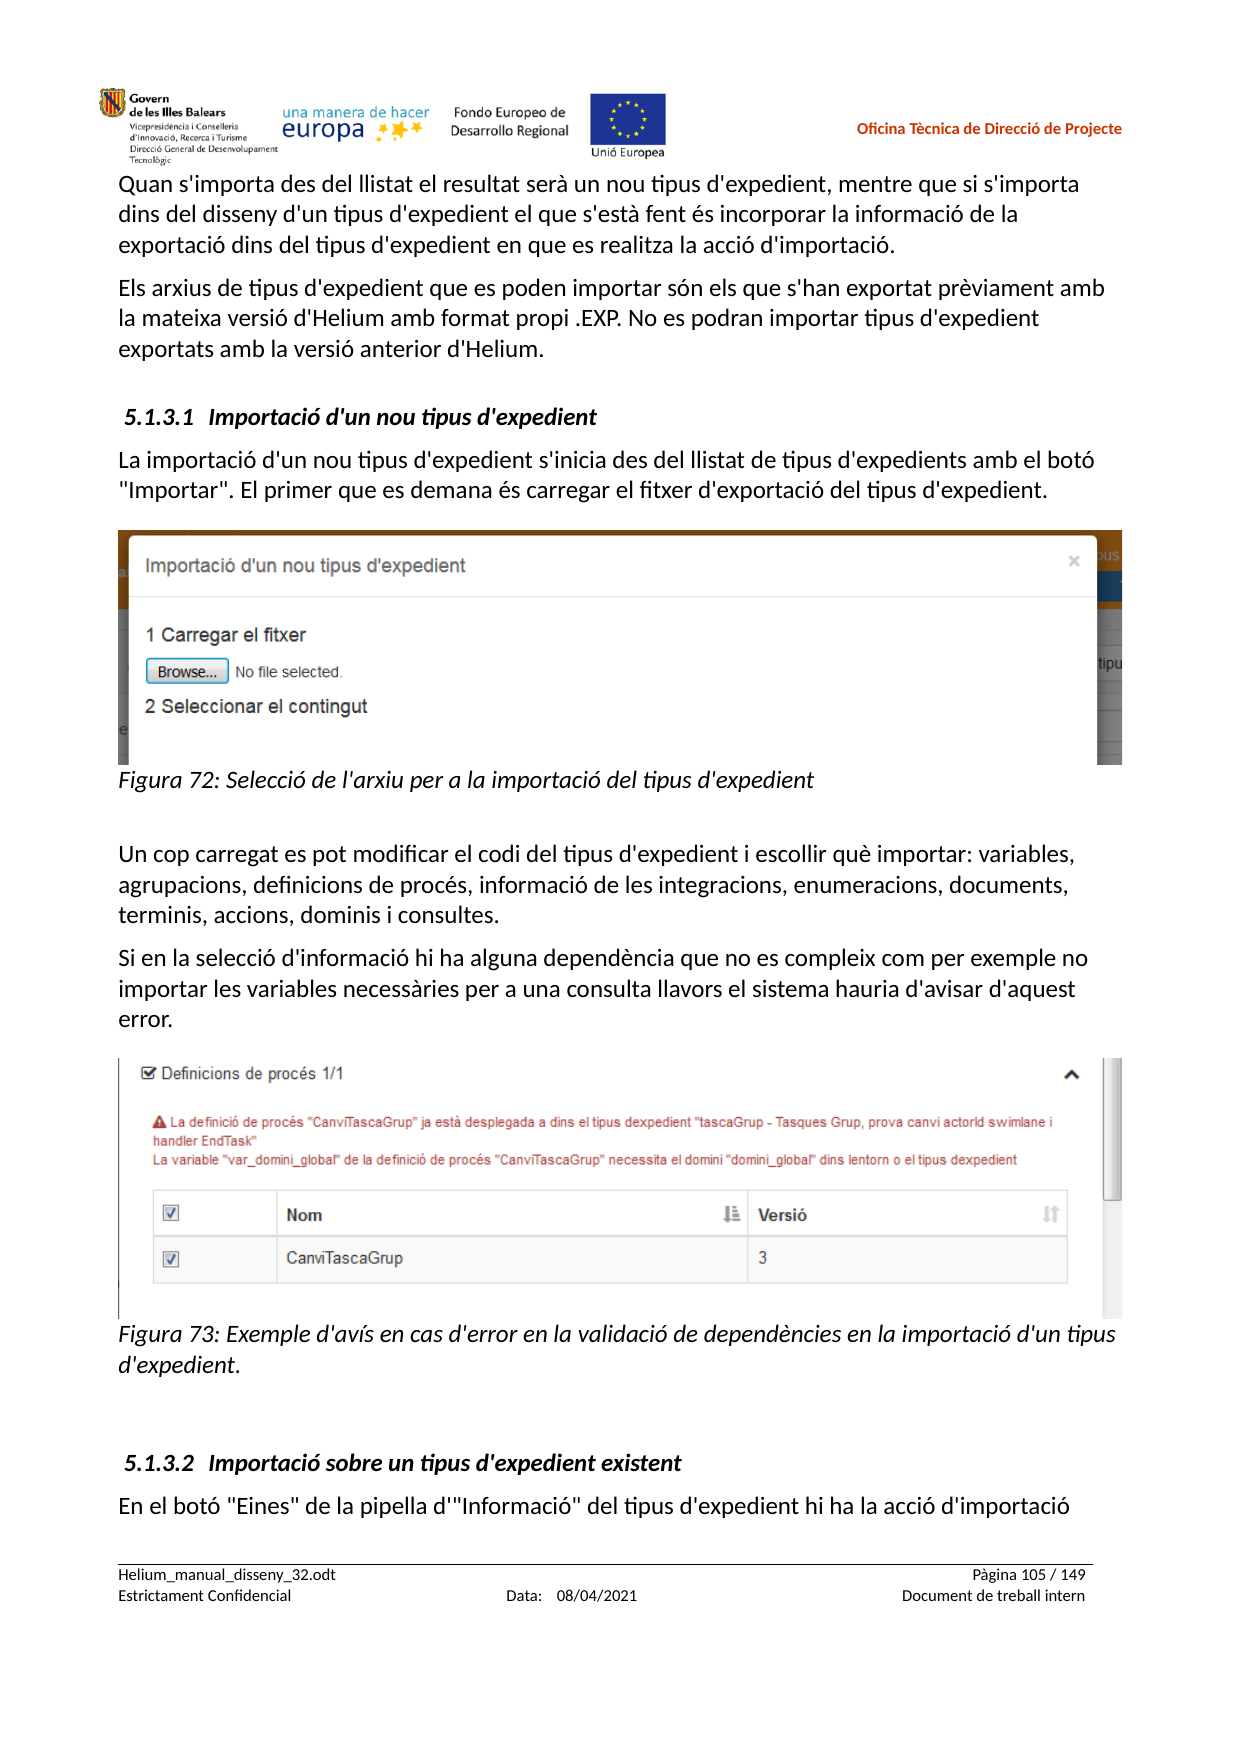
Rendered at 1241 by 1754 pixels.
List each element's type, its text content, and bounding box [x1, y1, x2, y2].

picture [118, 1058, 1123, 1319]
text La importació d'un nou tipus d'expedient s'inicia des del llistat de tipus d'expedients amb el botó "Importar". El primer que es demana és carregar el fitxer d'exportació del tipus d'expedient. [118, 444, 1122, 505]
picture [118, 530, 1123, 765]
subtitle Importació sobre un tipus d'expedient existent [118, 1447, 1122, 1478]
text Quan s'importa des del llistat el resultat serà un nou tipus d'expedient, mentre que si s'importa dins del disseny d'un tipus d'expedient el que s'està fent és incorporar la informació de la exportació dins del tipus d'expedient en que es realitza la acció d'importació. [118, 168, 1122, 259]
subtitle Importació d'un nou tipus d'expedient [118, 401, 1122, 431]
text Figura 73: Exemple d'avís en cas d'error en la validació de dependències en la importació d'un tipus d'expedient. [118, 1319, 1122, 1379]
text En el botó "Eines" de la pipella d'"Informació" del tipus d'expedient hi ha la acció d'importació [118, 1490, 1122, 1521]
text Figura 72: Selecció de l'arxiu per a la importació del tipus d'expedient [118, 765, 1122, 795]
picture [99, 87, 668, 166]
text Els arxius de tipus d'expedient que es poden importar són els que s'han exportat prèviament amb la mateixa versió d'Helium amb format propi .EXP. No es podran importar tipus d'expedient exportats amb la versió anterior d'Helium. [118, 272, 1122, 363]
text Un cop carregat es pot modificar el codi del tipus d'expedient i escollir què importar: variables, agrupacions, definicions de procés, informació de les integracions, enumeracions, documents, terminis, accions, dominis i consultes. [118, 838, 1122, 930]
text Si en la selecció d'informació hi ha alguna dependència que no es compleix com per exemple no importar les variables necessàries per a una consulta llavors el sistema hauria d'avisar d'aquest error. [118, 942, 1122, 1034]
